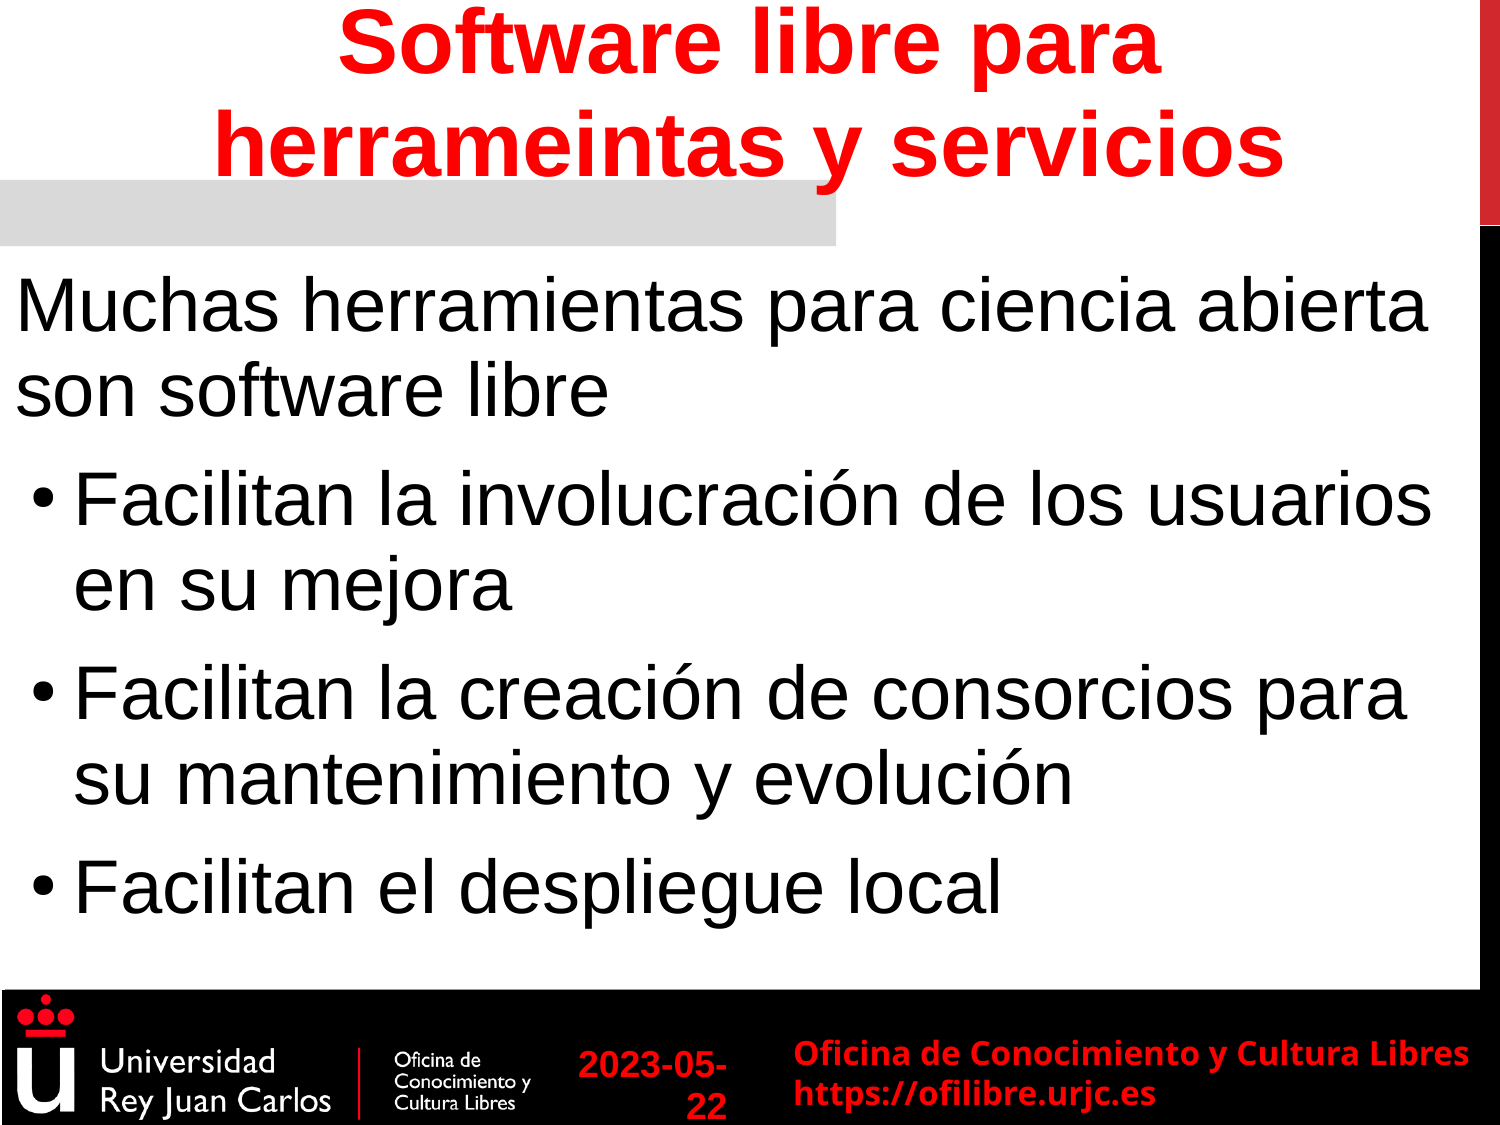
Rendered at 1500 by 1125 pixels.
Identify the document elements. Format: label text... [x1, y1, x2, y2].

title Software libre para herrameintas y servicios [75, 0, 1425, 197]
picture [17, 994, 531, 1120]
list Muchas herramientas para ciencia abierta son software libre Facilitan la involucración de los usuarios en su mejora Facilitan la creación de consorcios para su mantenimiento y evolución Facilitan el despliegue local [15, 263, 1486, 931]
